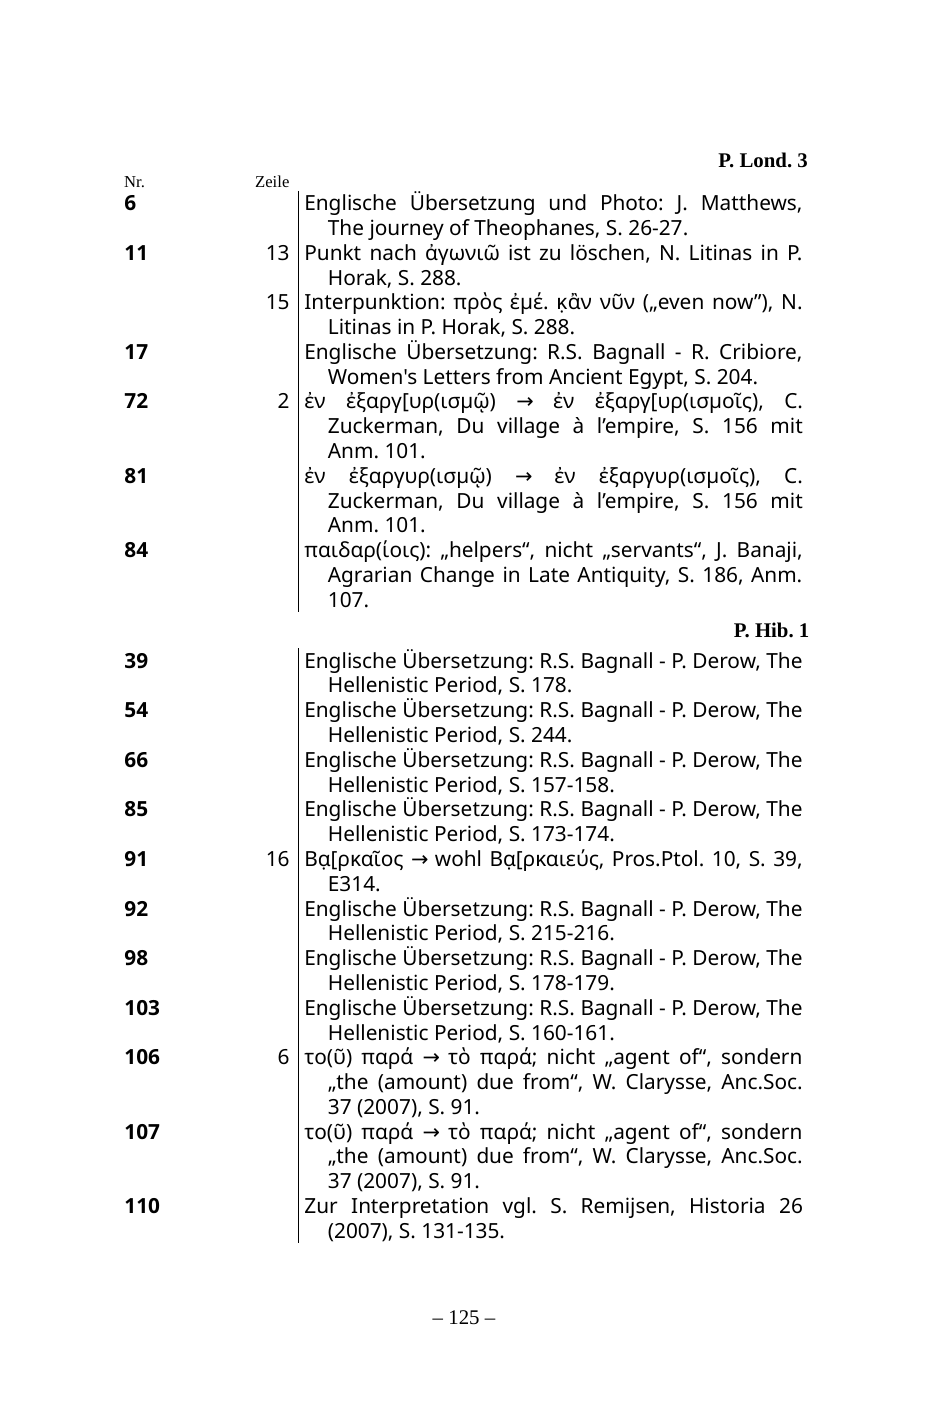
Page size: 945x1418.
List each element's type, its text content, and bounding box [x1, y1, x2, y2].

table_cell 6 [118, 191, 298, 240]
table_cell Interpunktion: πρὸς ἐμέ. κ̣ἂν νῦν („even now”), N. Litinas in P. Horak, S. 288. [299, 290, 809, 339]
table_cell 2 [207, 389, 298, 463]
table_cell ἐν ἐξαργυρ(ισμῷ) → ἐν ἐξαργυρ(ισμοῖς), C. Zuckerman, Du village à l’empire, S. 156 mit Anm. 101. [299, 464, 809, 538]
table_cell [207, 1119, 298, 1194]
table_cell 54 [118, 698, 298, 747]
table_cell 66 [118, 748, 298, 797]
table_cell ἐν ἐξαργ[υρ(ισμῷ) → ἐν ἐξαργ[υρ(ισμοῖς), C. Zuckerman, Du village à l’empire, S. 156 mit Anm. 101. [299, 389, 809, 463]
table_cell 84 [118, 538, 207, 612]
subtitle P. Hib. 1 [118, 618, 809, 642]
table_cell 13 [207, 240, 298, 290]
table_cell Englische Übersetzung: R.S. Bagnall - P. Derow, The Hellenistic Period, S. 215-216. [299, 896, 809, 946]
table_cell Englische Übersetzung: R.S. Bagnall - P. Derow, The Hellenistic Period, S. 173-174. [299, 797, 809, 847]
table_cell 85 [118, 797, 298, 847]
table_cell 6 [207, 1045, 298, 1119]
table_header Englische Übersetzung: R.S. Bagnall - P. Derow, The Hellenistic Period, S. 178. [299, 648, 809, 698]
table_cell [207, 464, 298, 538]
table_cell Punkt nach ἀγωνιῶ ist zu löschen, N. Litinas in P. Horak, S. 288. [299, 240, 809, 290]
table_cell 103 [118, 995, 298, 1045]
table_header 39 [118, 648, 298, 698]
table_cell Englische Übersetzung: R.S. Bagnall - P. Derow, The Hellenistic Period, S. 157-158. [299, 748, 809, 797]
table_cell 17 [118, 340, 298, 389]
table_cell 72 [118, 389, 207, 463]
table_cell Englische Übersetzung: R.S. Bagnall - P. Derow, The Hellenistic Period, S. 244. [299, 698, 809, 747]
table_cell Βα̣[ρκαῖος → wohl Βα̣[ρκαιεύς, Pros.Ptol. 10, S. 39, E314. [299, 847, 809, 896]
table_cell Englische Übersetzung: R.S. Bagnall - R. Cribiore, Women's Letters from Ancient Egypt, S. 204. [299, 340, 809, 389]
table_cell [207, 538, 298, 612]
table_cell το(ῦ) παρά → τὸ παρά; nicht „agent of“, sondern „the (amount) due from“, W. Clarysse, Anc.Soc. 37 (2007), S. 91. [299, 1119, 809, 1194]
table_cell 110 [118, 1194, 298, 1243]
table_cell 91 [118, 847, 207, 896]
table_cell Englische Übersetzung: R.S. Bagnall - P. Derow, The Hellenistic Period, S. 160-161. [299, 995, 809, 1045]
table_cell 92 [118, 896, 298, 946]
table_cell 98 [118, 946, 298, 995]
table_cell 81 [118, 464, 207, 538]
table_cell Englische Übersetzung und Photo: J. Matthews, The journey of Theophanes, S. 26-27. [299, 191, 809, 240]
table_cell το(ῦ) παρά → τὸ παρά; nicht „agent of“, sondern „the (amount) due from“, W. Clarysse, Anc.Soc. 37 (2007), S. 91. [299, 1045, 809, 1119]
table_cell 106 [118, 1045, 207, 1119]
table_cell Zur Interpretation vgl. S. Remijsen, Historia 26 (2007), S. 131-135. [299, 1194, 809, 1243]
table_cell 16 [207, 847, 298, 896]
table_cell 15 [207, 290, 298, 339]
table_cell Englische Übersetzung: R.S. Bagnall - P. Derow, The Hellenistic Period, S. 178-179. [299, 946, 809, 995]
table_cell [118, 290, 207, 339]
table_cell 11 [118, 240, 207, 290]
table_cell 107 [118, 1119, 207, 1194]
table_cell παιδαρ(ίοις): „helpers“, nicht „servants“, J. Banaji, Agrarian Change in Late Antiquity, S. 186, Anm. 107. [299, 538, 809, 612]
